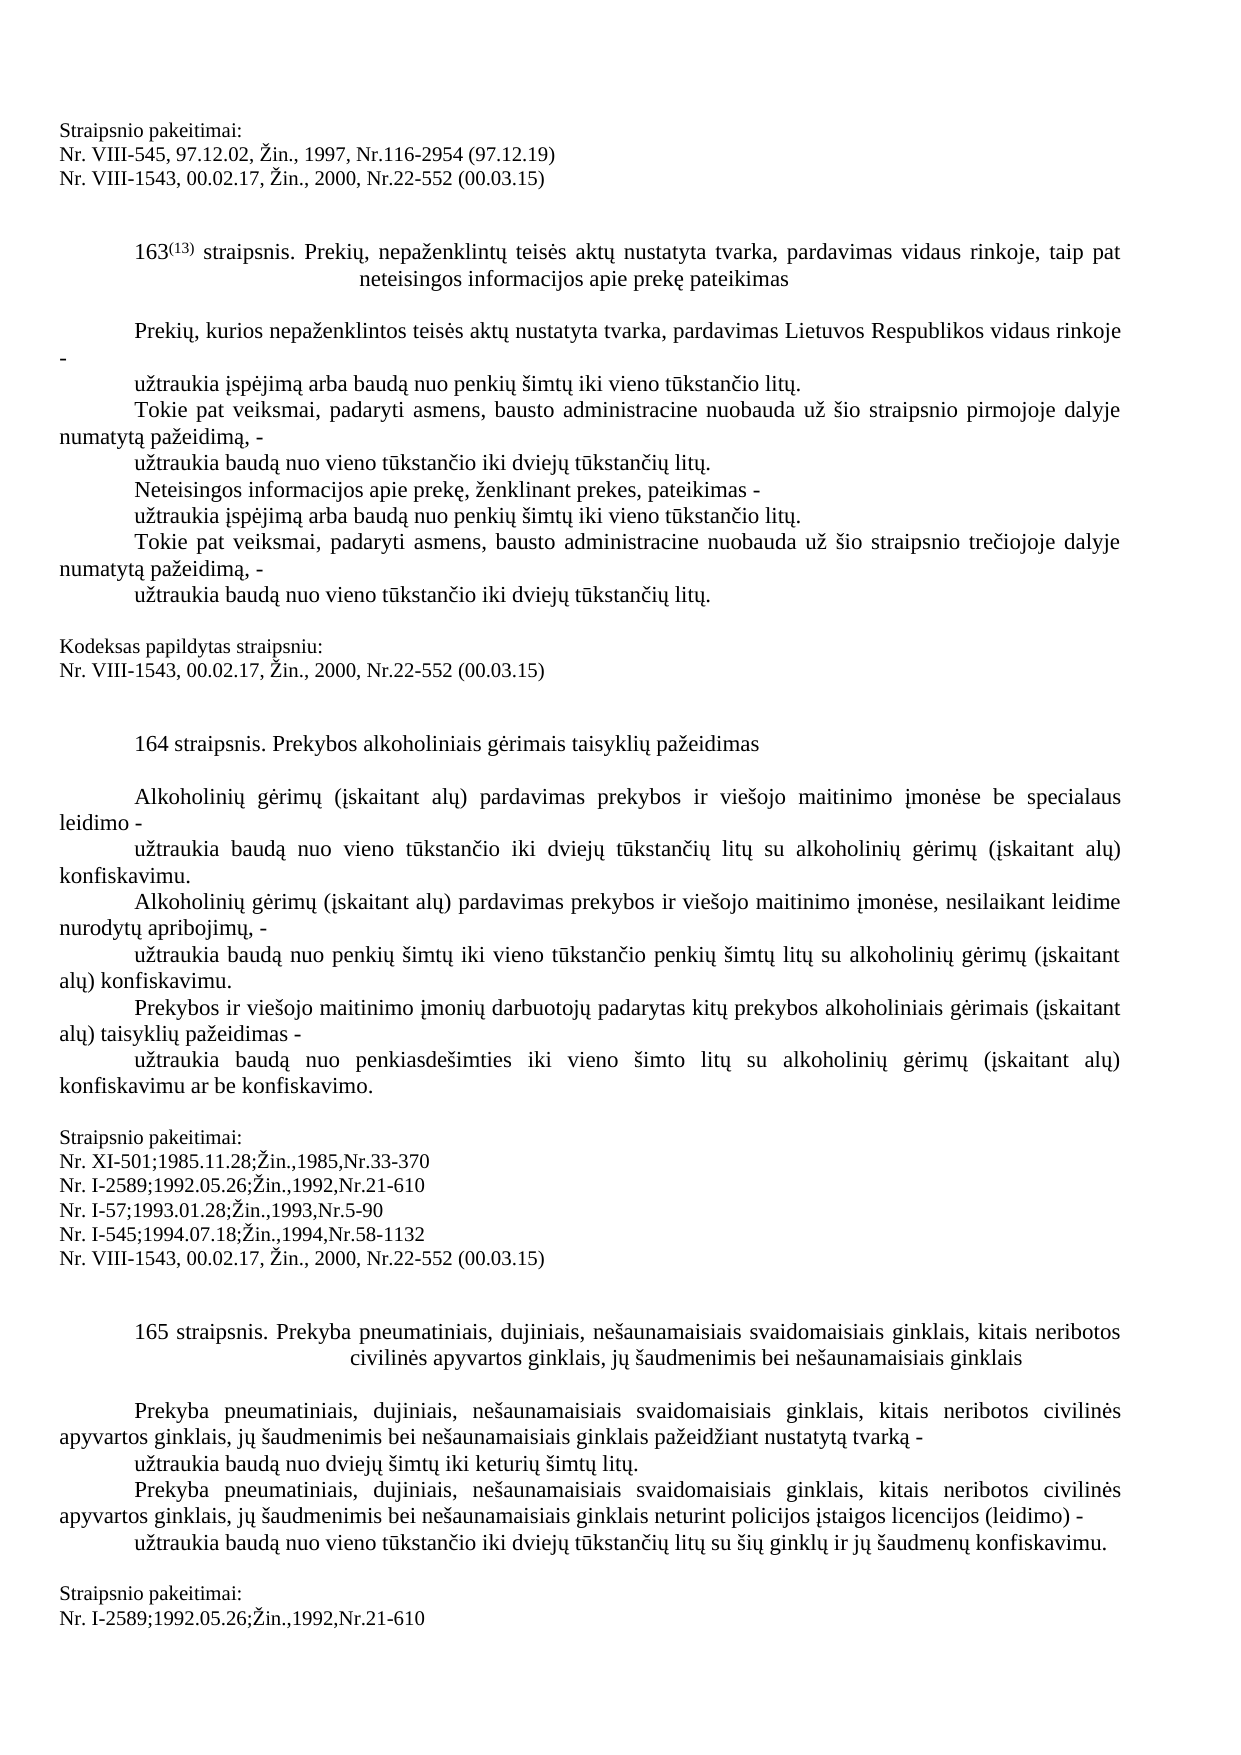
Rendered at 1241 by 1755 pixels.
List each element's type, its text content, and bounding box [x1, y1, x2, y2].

text Nr. VIII-1543, 00.02.17, Žin., 2000, Nr.22-552 (00.03.15) [59, 166, 1122, 190]
text Tokie pat veiksmai, padaryti asmens, bausto administracine nuobauda už šio straipsnio trečiojoje dalyje numatytą pažeidimą, - [59, 528, 1122, 581]
text Nr. I-2589;1992.05.26;Žin.,1992,Nr.21-610 [59, 1173, 1122, 1197]
text Nr. I-545;1994.07.18;Žin.,1994,Nr.58-1132 [59, 1222, 1122, 1246]
text 164 straipsnis. Prekybos alkoholiniais gėrimais taisyklių pažeidimas [59, 730, 1122, 756]
text Alkoholinių gėrimų (įskaitant alų) pardavimas prekybos ir viešojo maitinimo įmonėse, nesilaikant leidime nurodytų apribojimų, - [59, 888, 1122, 941]
text užtraukia baudą nuo vieno tūkstančio iki dviejų tūkstančių litų. [59, 449, 1122, 476]
text Tokie pat veiksmai, padaryti asmens, bausto administracine nuobauda už šio straipsnio pirmojoje dalyje numatytą pažeidimą, - [59, 397, 1122, 449]
text Nr. I-57;1993.01.28;Žin.,1993,Nr.5-90 [59, 1197, 1122, 1222]
text Nr. XI-501;1985.11.28;Žin.,1985,Nr.33-370 [59, 1149, 1122, 1173]
text užtraukia baudą nuo vieno tūkstančio iki dviejų tūkstančių litų su šių ginklų ir jų šaudmenų konfiskavimu. [59, 1529, 1122, 1555]
text užtraukia baudą nuo vieno tūkstančio iki dviejų tūkstančių litų su alkoholinių gėrimų (įskaitant alų) konfiskavimu. [59, 835, 1122, 888]
text Straipsnio pakeitimai: [59, 118, 1122, 142]
text Nr. VIII-1543, 00.02.17, Žin., 2000, Nr.22-552 (00.03.15) [59, 1246, 1122, 1270]
text Kodeksas papildytas straipsniu: [59, 634, 1122, 658]
text užtraukia baudą nuo penkių šimtų iki vieno tūkstančio penkių šimtų litų su alkoholinių gėrimų (įskaitant alų) konfiskavimu. [59, 941, 1122, 993]
text 165 straipsnis. Prekyba pneumatiniais, dujiniais, nešaunamaisiais svaidomaisiais ginklais, kitais neribotos civilinės apyvartos ginklais, jų šaudmenimis bei nešaunamaisiais ginklais [134, 1318, 1122, 1371]
text Alkoholinių gėrimų (įskaitant alų) pardavimas prekybos ir viešojo maitinimo įmonėse be specialaus leidimo - [59, 783, 1122, 835]
text Nr. I-2589;1992.05.26;Žin.,1992,Nr.21-610 [59, 1605, 1122, 1629]
text Nr. VIII-1543, 00.02.17, Žin., 2000, Nr.22-552 (00.03.15) [59, 658, 1122, 682]
text Prekių, kurios nepaženklintos teisės aktų nustatyta tvarka, pardavimas Lietuvos Respublikos vidaus rinkoje - [59, 317, 1122, 370]
text Neteisingos informacijos apie prekę, ženklinant prekes, pateikimas - [59, 476, 1122, 502]
text užtraukia baudą nuo penkiasdešimties iki vieno šimto litų su alkoholinių gėrimų (įskaitant alų) konfiskavimu ar be konfiskavimo. [59, 1046, 1122, 1099]
text užtraukia baudą nuo vieno tūkstančio iki dviejų tūkstančių litų. [59, 581, 1122, 607]
text Straipsnio pakeitimai: [59, 1125, 1122, 1149]
text Nr. VIII-545, 97.12.02, Žin., 1997, Nr.116-2954 (97.12.19) [59, 142, 1122, 166]
text 163(13) straipsnis. Prekių, nepaženklintų teisės aktų nustatyta tvarka, pardavimas vidaus rinkoje, taip pat neteisingos informacijos apie prekę pateikimas [134, 238, 1122, 291]
text užtraukia įspėjimą arba baudą nuo penkių šimtų iki vieno tūkstančio litų. [59, 370, 1122, 397]
text Prekyba pneumatiniais, dujiniais, nešaunamaisiais svaidomaisiais ginklais, kitais neribotos civilinės apyvartos ginklais, jų šaudmenimis bei nešaunamaisiais ginklais neturint policijos įstaigos licencijos (leidimo) - [59, 1476, 1122, 1529]
text užtraukia baudą nuo dviejų šimtų iki keturių šimtų litų. [59, 1449, 1122, 1476]
text užtraukia įspėjimą arba baudą nuo penkių šimtų iki vieno tūkstančio litų. [59, 502, 1122, 528]
text Prekybos ir viešojo maitinimo įmonių darbuotojų padarytas kitų prekybos alkoholiniais gėrimais (įskaitant alų) taisyklių pažeidimas - [59, 993, 1122, 1046]
text Straipsnio pakeitimai: [59, 1581, 1122, 1605]
text Prekyba pneumatiniais, dujiniais, nešaunamaisiais svaidomaisiais ginklais, kitais neribotos civilinės apyvartos ginklais, jų šaudmenimis bei nešaunamaisiais ginklais pažeidžiant nustatytą tvarką - [59, 1397, 1122, 1449]
